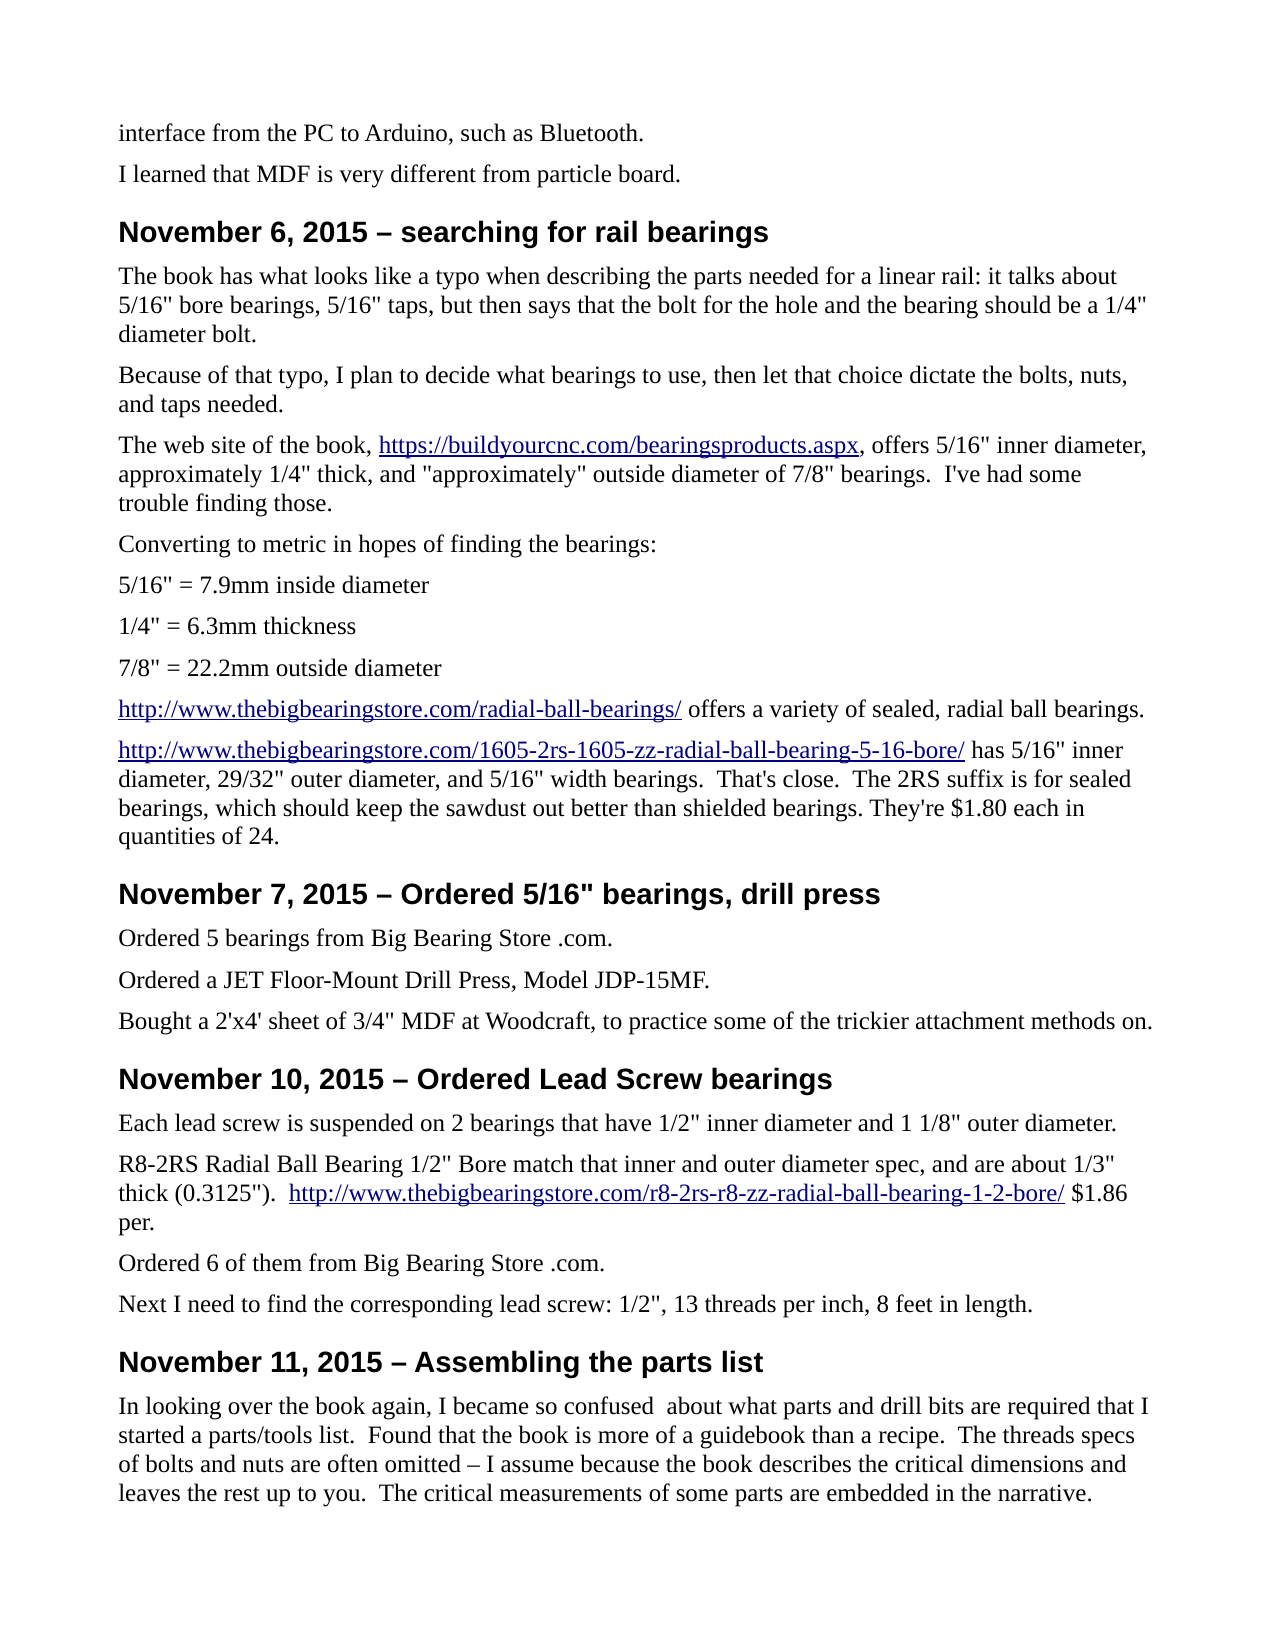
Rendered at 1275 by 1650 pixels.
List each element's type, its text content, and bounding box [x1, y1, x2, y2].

text I learned that MDF is very different from particle board. [118, 159, 1157, 188]
text Ordered 6 of them from Big Bearing Store .com. [118, 1248, 1157, 1277]
text 7/8" = 22.2mm outside diameter [118, 653, 1157, 681]
text Next I need to find the corresponding lead screw: 1/2", 13 threads per inch, 8 feet in length. [118, 1289, 1157, 1318]
text interface from the PC to Arduino, such as Bluetooth. [118, 118, 1157, 147]
text R8-2RS Radial Ball Bearing 1/2" Bore match that inner and outer diameter spec, and are about 1/3" thick (0.3125"). http://www.thebigbearingstore.com/r8-2rs-r8-zz-radial-ball-bearing-1-2-bore/ $1.86 per. [118, 1149, 1157, 1236]
text In looking over the book again, I became so confused about what parts and drill bits are required that I started a parts/tools list. Found that the book is more of a guidebook than a recipe. The threads specs of bolts and nuts are often omitted – I assume because the book describes the critical dimensions and leaves the rest up to you. The critical measurements of some parts are embedded in the narrative. [118, 1391, 1157, 1506]
text 5/16" = 7.9mm inside diameter [118, 570, 1157, 599]
text Ordered a JET Floor-Mount Drill Press, Model JDP-15MF. [118, 965, 1157, 993]
text Ordered 5 bearings from Big Bearing Store .com. [118, 923, 1157, 952]
text http://www.thebigbearingstore.com/1605-2rs-1605-zz-radial-ball-bearing-5-16-bore/ has 5/16" inner diameter, 29/32" outer diameter, and 5/16" width bearings. That's close. The 2RS suffix is for sealed bearings, which should keep the sawdust out better than shielded bearings. They're $1.80 each in quantities of 24. [118, 735, 1157, 850]
subtitle November 7, 2015 – Ordered 5/16" bearings, drill press [118, 877, 1157, 911]
text The web site of the book, https://buildyourcnc.com/bearingsproducts.aspx, offers 5/16" inner diameter, approximately 1/4" thick, and "approximately" outside diameter of 7/8" bearings. I've had some trouble finding those. [118, 430, 1157, 516]
text Converting to metric in hopes of finding the bearings: [118, 529, 1157, 558]
subtitle November 11, 2015 – Assembling the parts list [118, 1345, 1157, 1379]
text http://www.thebigbearingstore.com/radial-ball-bearings/ offers a variety of sealed, radial ball bearings. [118, 694, 1157, 723]
text Because of that typo, I plan to decide what bearings to use, then let that choice dictate the bolts, nuts, and taps needed. [118, 360, 1157, 418]
text 1/4" = 6.3mm thickness [118, 611, 1157, 640]
subtitle November 10, 2015 – Ordered Lead Screw bearings [118, 1062, 1157, 1096]
subtitle November 6, 2015 – searching for rail bearings [118, 215, 1157, 249]
text Bought a 2'x4' sheet of 3/4" MDF at Woodcraft, to practice some of the trickier attachment methods on. [118, 1006, 1157, 1035]
text Each lead screw is suspended on 2 bearings that have 1/2" inner diameter and 1 1/8" outer diameter. [118, 1108, 1157, 1137]
text The book has what looks like a typo when describing the parts needed for a linear rail: it talks about 5/16" bore bearings, 5/16" taps, but then says that the bolt for the hole and the bearing should be a 1/4" diameter bolt. [118, 261, 1157, 348]
